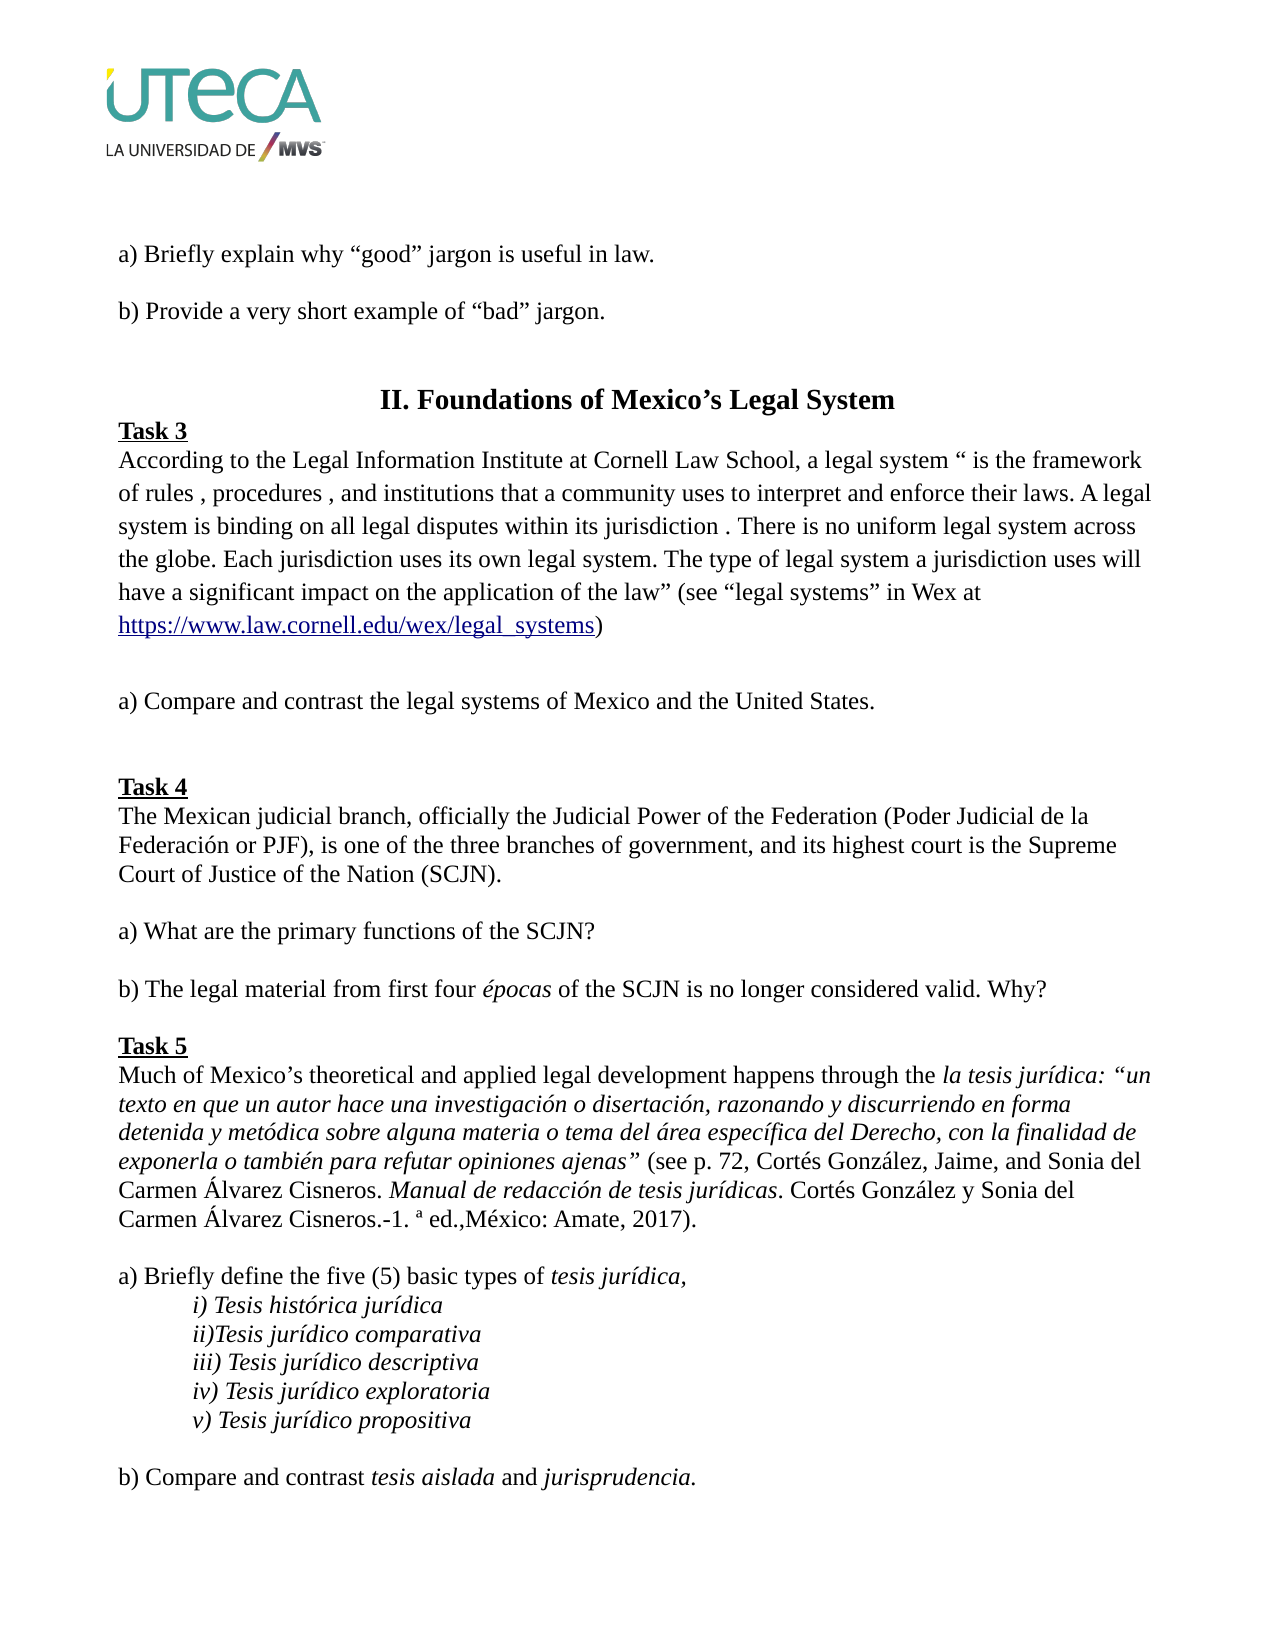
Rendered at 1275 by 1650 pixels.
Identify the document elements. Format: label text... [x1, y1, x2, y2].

text ii)Tesis jurídico comparativa [192, 1319, 1157, 1347]
text b) Compare and contrast tesis aislada and jurisprudencia. [118, 1462, 1157, 1491]
text a) Briefly define the five (5) basic types of tesis jurídica, [118, 1261, 1157, 1290]
text a) Briefly explain why “good” jargon is useful in law. [118, 239, 1157, 267]
text a) What are the primary functions of the SCJN? [118, 916, 1157, 945]
text II. Foundations of Mexico’s Legal System [118, 382, 1157, 416]
text According to the Legal Information Institute at Cornell Law School, a legal system “ is the framework of rules , procedures , and institutions that a community uses to interpret and enforce their laws. A legal system is binding on all legal disputes within its jurisdiction . There is no uniform legal system across the globe. Each jurisdiction uses its own legal system. The type of legal system a jurisdiction uses will have a significant impact on the application of the law” (see “legal systems” in Wex at https://www.law.cornell.edu/wex/legal_systems) [118, 445, 1157, 638]
text iii) Tesis jurídico descriptiva [192, 1347, 1157, 1376]
text b) Provide a very short example of “bad” jargon. [118, 296, 1157, 325]
text The Mexican judicial branch, officially the Judicial Power of the Federation (Poder Judicial de la Federación or PJF), is one of the three branches of government, and its highest court is the Supreme Court of Justice of the Nation (SCJN). [118, 801, 1157, 887]
text i) Tesis histórica jurídica [192, 1290, 1157, 1319]
text a) Compare and contrast the legal systems of Mexico and the United States. [118, 686, 1157, 715]
text Task 5 [118, 1031, 1157, 1060]
text Task 4 [118, 772, 1157, 801]
text b) The legal material from first four épocas of the SCJN is no longer considered valid. Why? [118, 974, 1157, 1002]
text Much of Mexico’s theoretical and applied legal development happens through the la tesis jurídica: “un texto en que un autor hace una investigación o disertación, razonando y discurriendo en forma detenida y metódica sobre alguna materia o tema del área específica del Derecho, con la finalidad de exponerla o también para refutar opiniones ajenas” (see p. 72, Cortés González, Jaime, and Sonia del Carmen Álvarez Cisneros. Manual de redacción de tesis jurídicas. Cortés González y Sonia del Carmen Álvarez Cisneros.-1. ª ed.,México: Amate, 2017). [118, 1060, 1157, 1232]
text Task 3 [118, 416, 1157, 445]
text iv) Tesis jurídico exploratoria [192, 1376, 1157, 1405]
picture [104, 64, 328, 166]
text v) Tesis jurídico propositiva [192, 1405, 1157, 1434]
